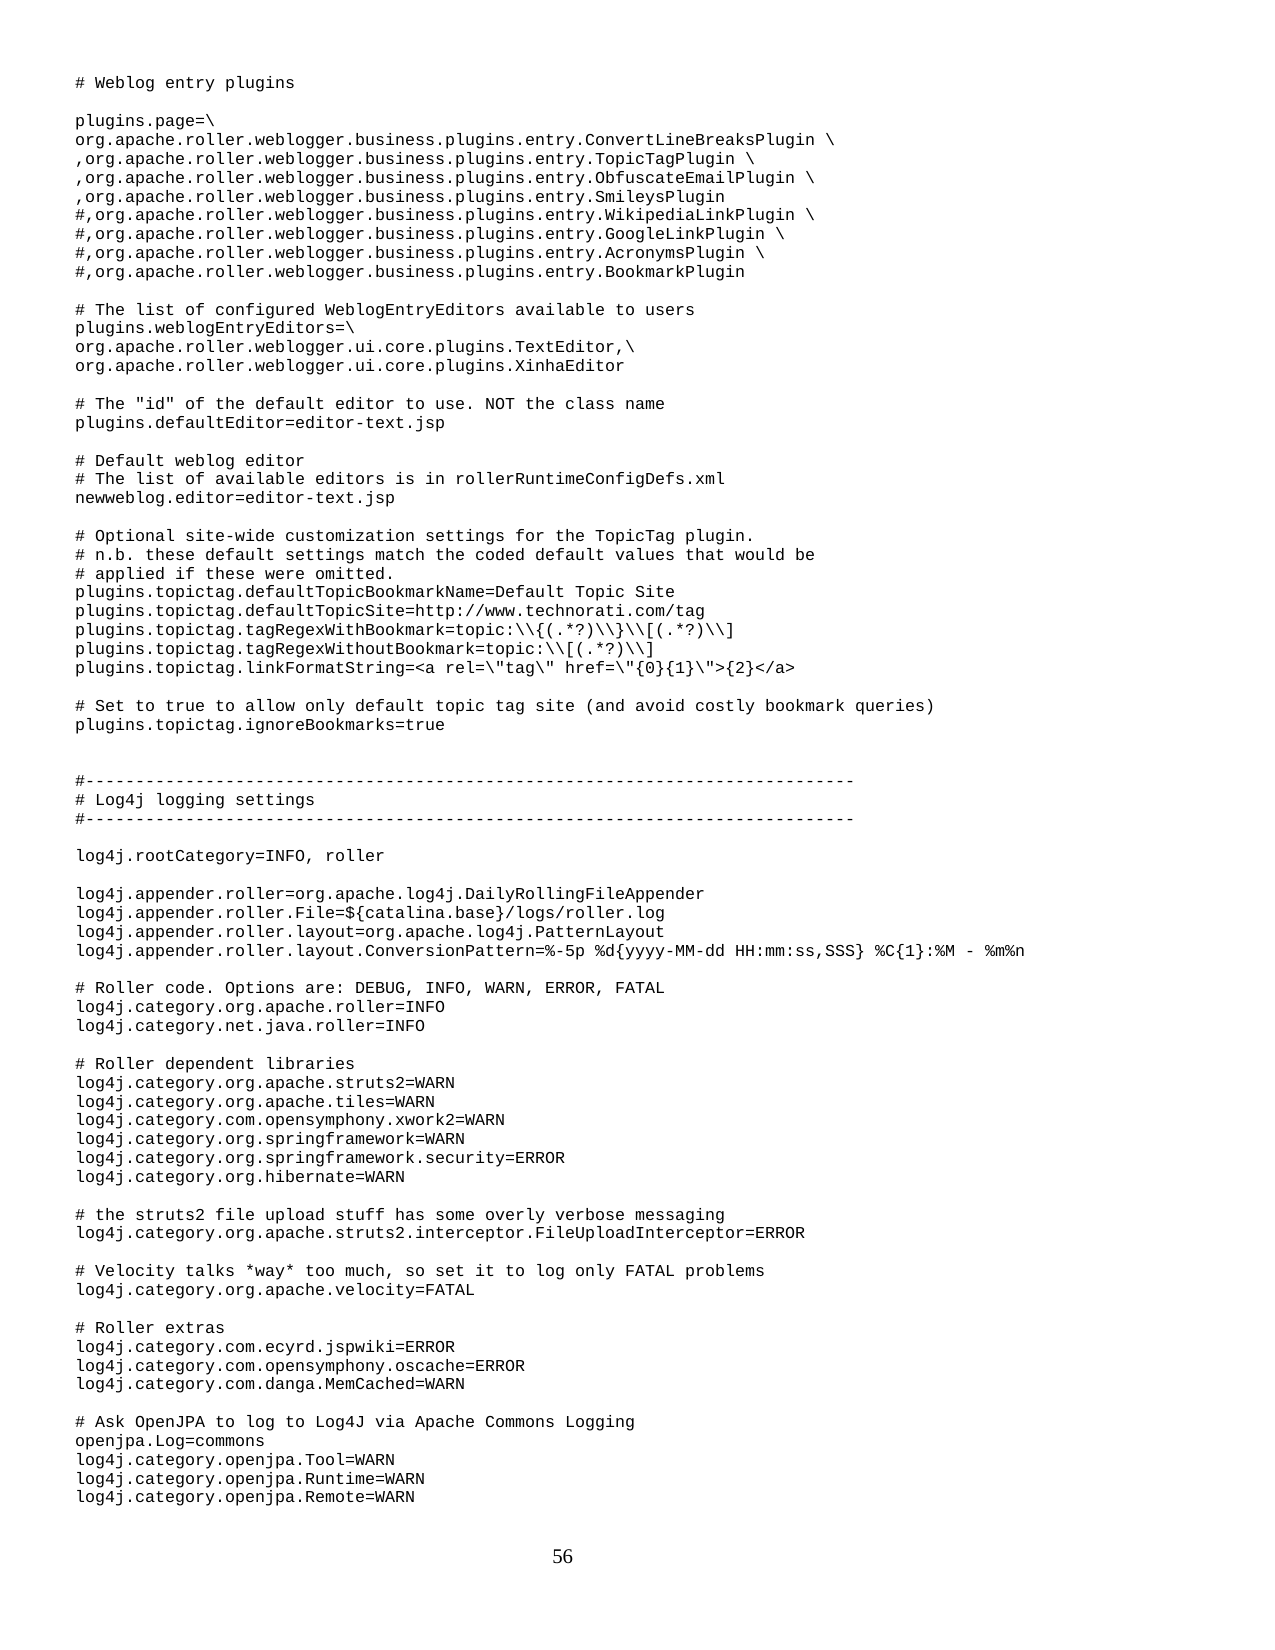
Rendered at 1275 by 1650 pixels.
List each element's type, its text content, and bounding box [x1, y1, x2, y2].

text #,org.apache.roller.weblogger.business.plugins.entry.WikipediaLinkPlugin \ [75, 207, 1200, 226]
text log4j.category.org.springframework.security=ERROR [75, 1150, 1200, 1168]
text # Roller extras [75, 1319, 1200, 1338]
text # the struts2 file upload stuff has some overly verbose messaging [75, 1206, 1200, 1225]
text log4j.category.org.apache.struts2=WARN [75, 1074, 1200, 1093]
text log4j.category.net.java.roller=INFO [75, 1018, 1200, 1037]
text newweblog.editor=editor-text.jsp [75, 490, 1200, 509]
text # applied if these were omitted. [75, 565, 1200, 584]
text log4j.category.org.springframework=WARN [75, 1131, 1200, 1150]
text # The list of available editors is in rollerRuntimeConfigDefs.xml [75, 471, 1200, 490]
text org.apache.roller.weblogger.ui.core.plugins.TextEditor,\ [75, 339, 1200, 358]
text log4j.appender.roller.layout=org.apache.log4j.PatternLayout [75, 923, 1200, 942]
text #,org.apache.roller.weblogger.business.plugins.entry.GoogleLinkPlugin \ [75, 226, 1200, 245]
text # Log4j logging settings [75, 791, 1200, 810]
text plugins.topictag.linkFormatString=<a rel=\"tag\" href=\"{0}{1}\">{2}</a> [75, 659, 1200, 678]
text ,org.apache.roller.weblogger.business.plugins.entry.TopicTagPlugin \ [75, 150, 1200, 169]
text # The "id" of the default editor to use. NOT the class name [75, 396, 1200, 414]
text log4j.category.com.ecyrd.jspwiki=ERROR [75, 1338, 1200, 1357]
text plugins.topictag.defaultTopicBookmarkName=Default Topic Site [75, 584, 1200, 603]
text log4j.category.openjpa.Runtime=WARN [75, 1470, 1200, 1489]
text log4j.category.openjpa.Remote=WARN [75, 1489, 1200, 1508]
text plugins.topictag.tagRegexWithBookmark=topic:\\{(.*?)\\}\\[(.*?)\\] [75, 622, 1200, 641]
text log4j.appender.roller.File=${catalina.base}/logs/roller.log [75, 904, 1200, 923]
text # Ask OpenJPA to log to Log4J via Apache Commons Logging [75, 1414, 1200, 1432]
text plugins.defaultEditor=editor-text.jsp [75, 414, 1200, 433]
text log4j.category.openjpa.Tool=WARN [75, 1451, 1200, 1470]
text plugins.topictag.defaultTopicSite=http://www.technorati.com/tag [75, 603, 1200, 622]
text #----------------------------------------------------------------------------- [75, 810, 1200, 829]
text log4j.category.org.apache.tiles=WARN [75, 1093, 1200, 1112]
text # Velocity talks *way* too much, so set it to log only FATAL problems [75, 1263, 1200, 1282]
text log4j.category.com.danga.MemCached=WARN [75, 1376, 1200, 1395]
text log4j.category.org.apache.struts2.interceptor.FileUploadInterceptor=ERROR [75, 1225, 1200, 1244]
text # Roller code. Options are: DEBUG, INFO, WARN, ERROR, FATAL [75, 980, 1200, 999]
text plugins.page=\ [75, 113, 1200, 132]
text plugins.topictag.ignoreBookmarks=true [75, 716, 1200, 735]
text log4j.appender.roller.layout.ConversionPattern=%-5p %d{yyyy-MM-dd HH:mm:ss,SSS} %C{1}:%M - %m%n [75, 942, 1200, 961]
text #----------------------------------------------------------------------------- [75, 773, 1200, 791]
text log4j.category.org.apache.roller=INFO [75, 999, 1200, 1018]
text log4j.category.com.opensymphony.oscache=ERROR [75, 1357, 1200, 1376]
text # Optional site-wide customization settings for the TopicTag plugin. [75, 527, 1200, 546]
text ,org.apache.roller.weblogger.business.plugins.entry.ObfuscateEmailPlugin \ [75, 169, 1200, 188]
text ,org.apache.roller.weblogger.business.plugins.entry.SmileysPlugin [75, 188, 1200, 207]
text log4j.category.org.hibernate=WARN [75, 1168, 1200, 1187]
text plugins.topictag.tagRegexWithoutBookmark=topic:\\[(.*?)\\] [75, 641, 1200, 659]
text log4j.rootCategory=INFO, roller [75, 848, 1200, 867]
text openjpa.Log=commons [75, 1432, 1200, 1451]
text # Roller dependent libraries [75, 1055, 1200, 1074]
text # Weblog entry plugins [75, 75, 1200, 94]
text # Set to true to allow only default topic tag site (and avoid costly bookmark queries) [75, 697, 1200, 716]
text log4j.category.com.opensymphony.xwork2=WARN [75, 1112, 1200, 1131]
text log4j.category.org.apache.velocity=FATAL [75, 1282, 1200, 1301]
text # The list of configured WeblogEntryEditors available to users [75, 301, 1200, 320]
text #,org.apache.roller.weblogger.business.plugins.entry.BookmarkPlugin [75, 263, 1200, 282]
text org.apache.roller.weblogger.ui.core.plugins.XinhaEditor [75, 358, 1200, 377]
text plugins.weblogEntryEditors=\ [75, 320, 1200, 339]
text # Default weblog editor [75, 452, 1200, 471]
text org.apache.roller.weblogger.business.plugins.entry.ConvertLineBreaksPlugin \ [75, 132, 1200, 150]
text # n.b. these default settings match the coded default values that would be [75, 546, 1200, 565]
text #,org.apache.roller.weblogger.business.plugins.entry.AcronymsPlugin \ [75, 245, 1200, 263]
text log4j.appender.roller=org.apache.log4j.DailyRollingFileAppender [75, 886, 1200, 904]
